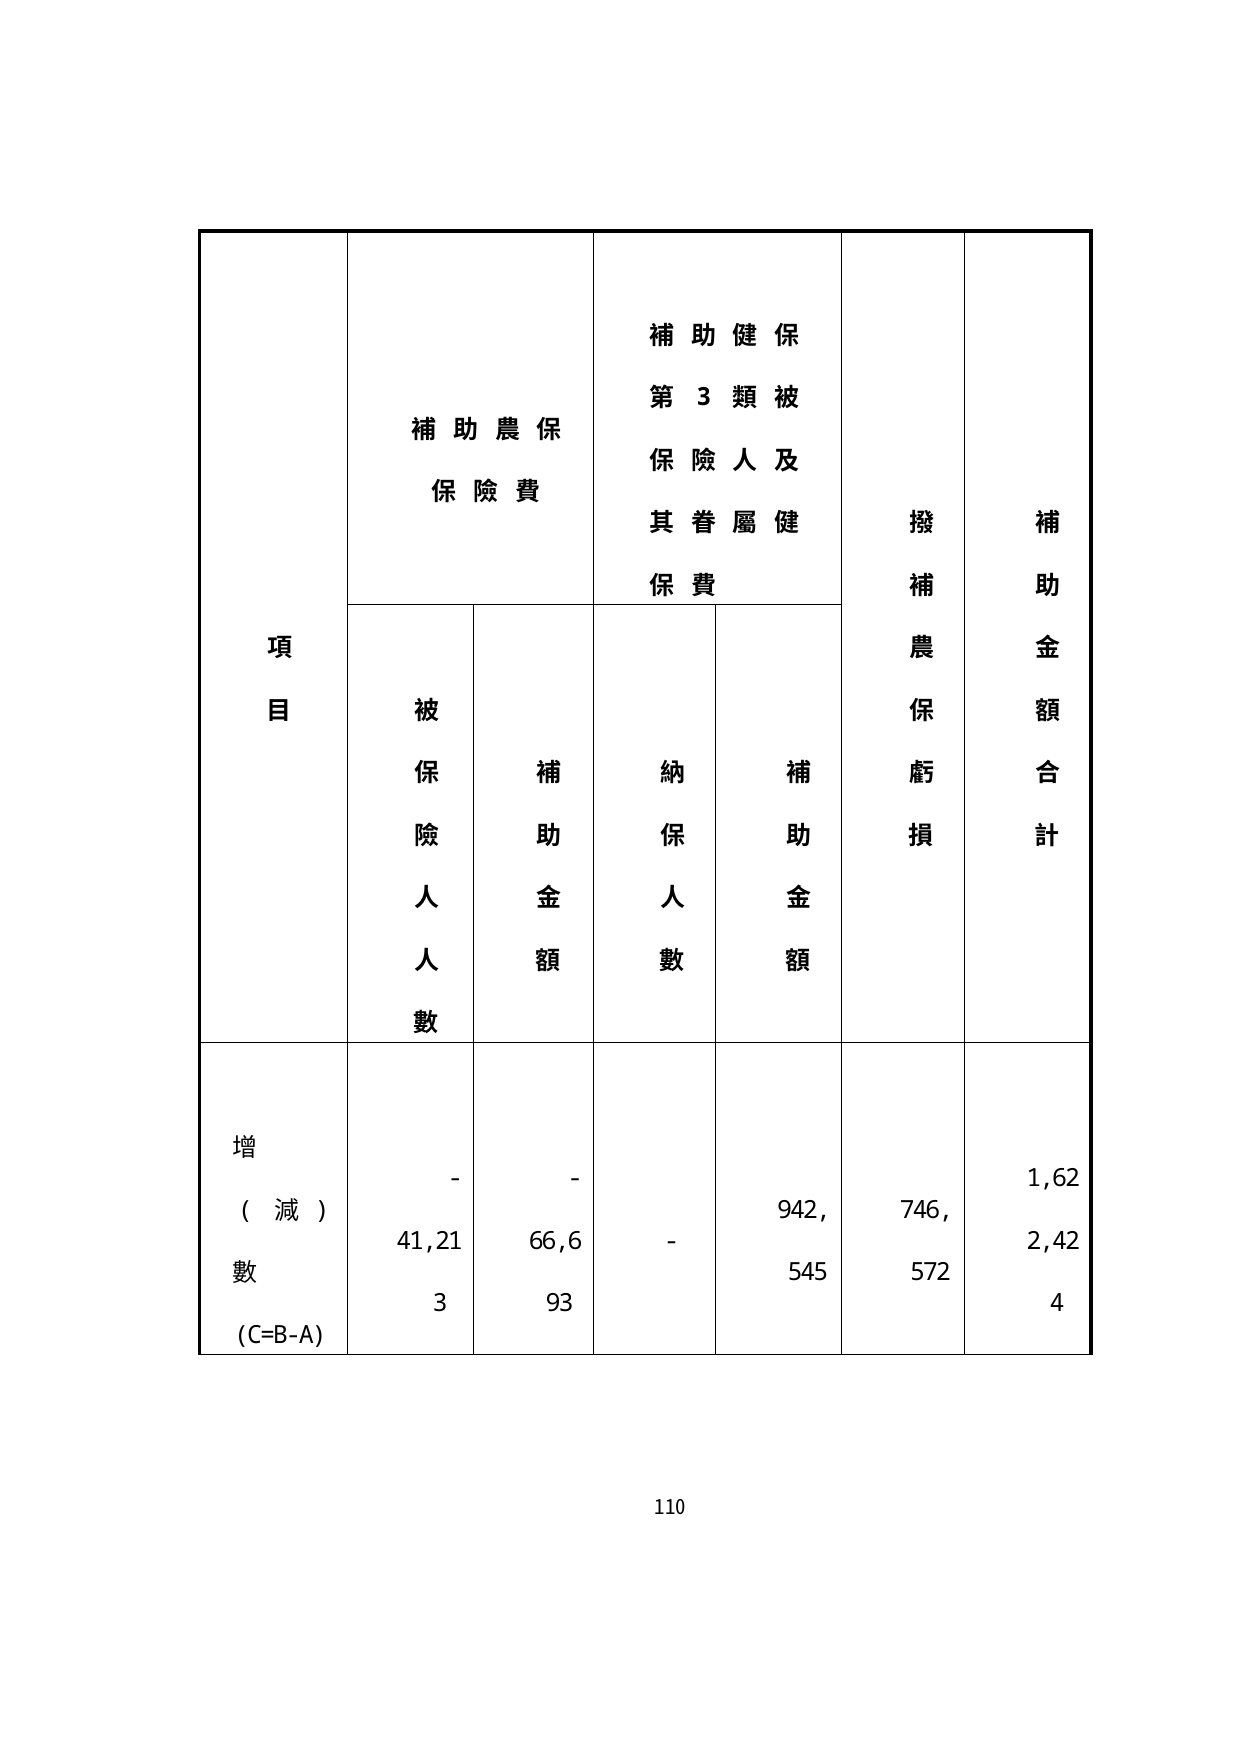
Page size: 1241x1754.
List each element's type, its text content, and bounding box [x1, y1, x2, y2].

table_cell 納保人數 [594, 605, 715, 1042]
table_header 補助金額合計 [965, 233, 1089, 1042]
table_cell 942,545 [716, 1043, 841, 1354]
table_cell 被保險人人數 [348, 605, 473, 1042]
table_cell 補助金額 [716, 605, 841, 1042]
table_header 補助農保保險費 [348, 233, 593, 604]
table_header 撥補農保虧損 [842, 233, 964, 1042]
table_header 補助健保第3類被保險人及其眷屬健保費 [594, 233, 841, 604]
table_cell -41,213 [348, 1043, 473, 1354]
table_cell 746,572 [842, 1043, 964, 1354]
table_cell -66,693 [474, 1043, 593, 1354]
table_cell - [594, 1043, 715, 1354]
table_cell 1,622,424 [965, 1043, 1089, 1354]
table_cell 增(減)數 (C=B-A) [201, 1043, 347, 1354]
table_cell 補助金額 [474, 605, 593, 1042]
table_header 項 目 [201, 233, 347, 1042]
